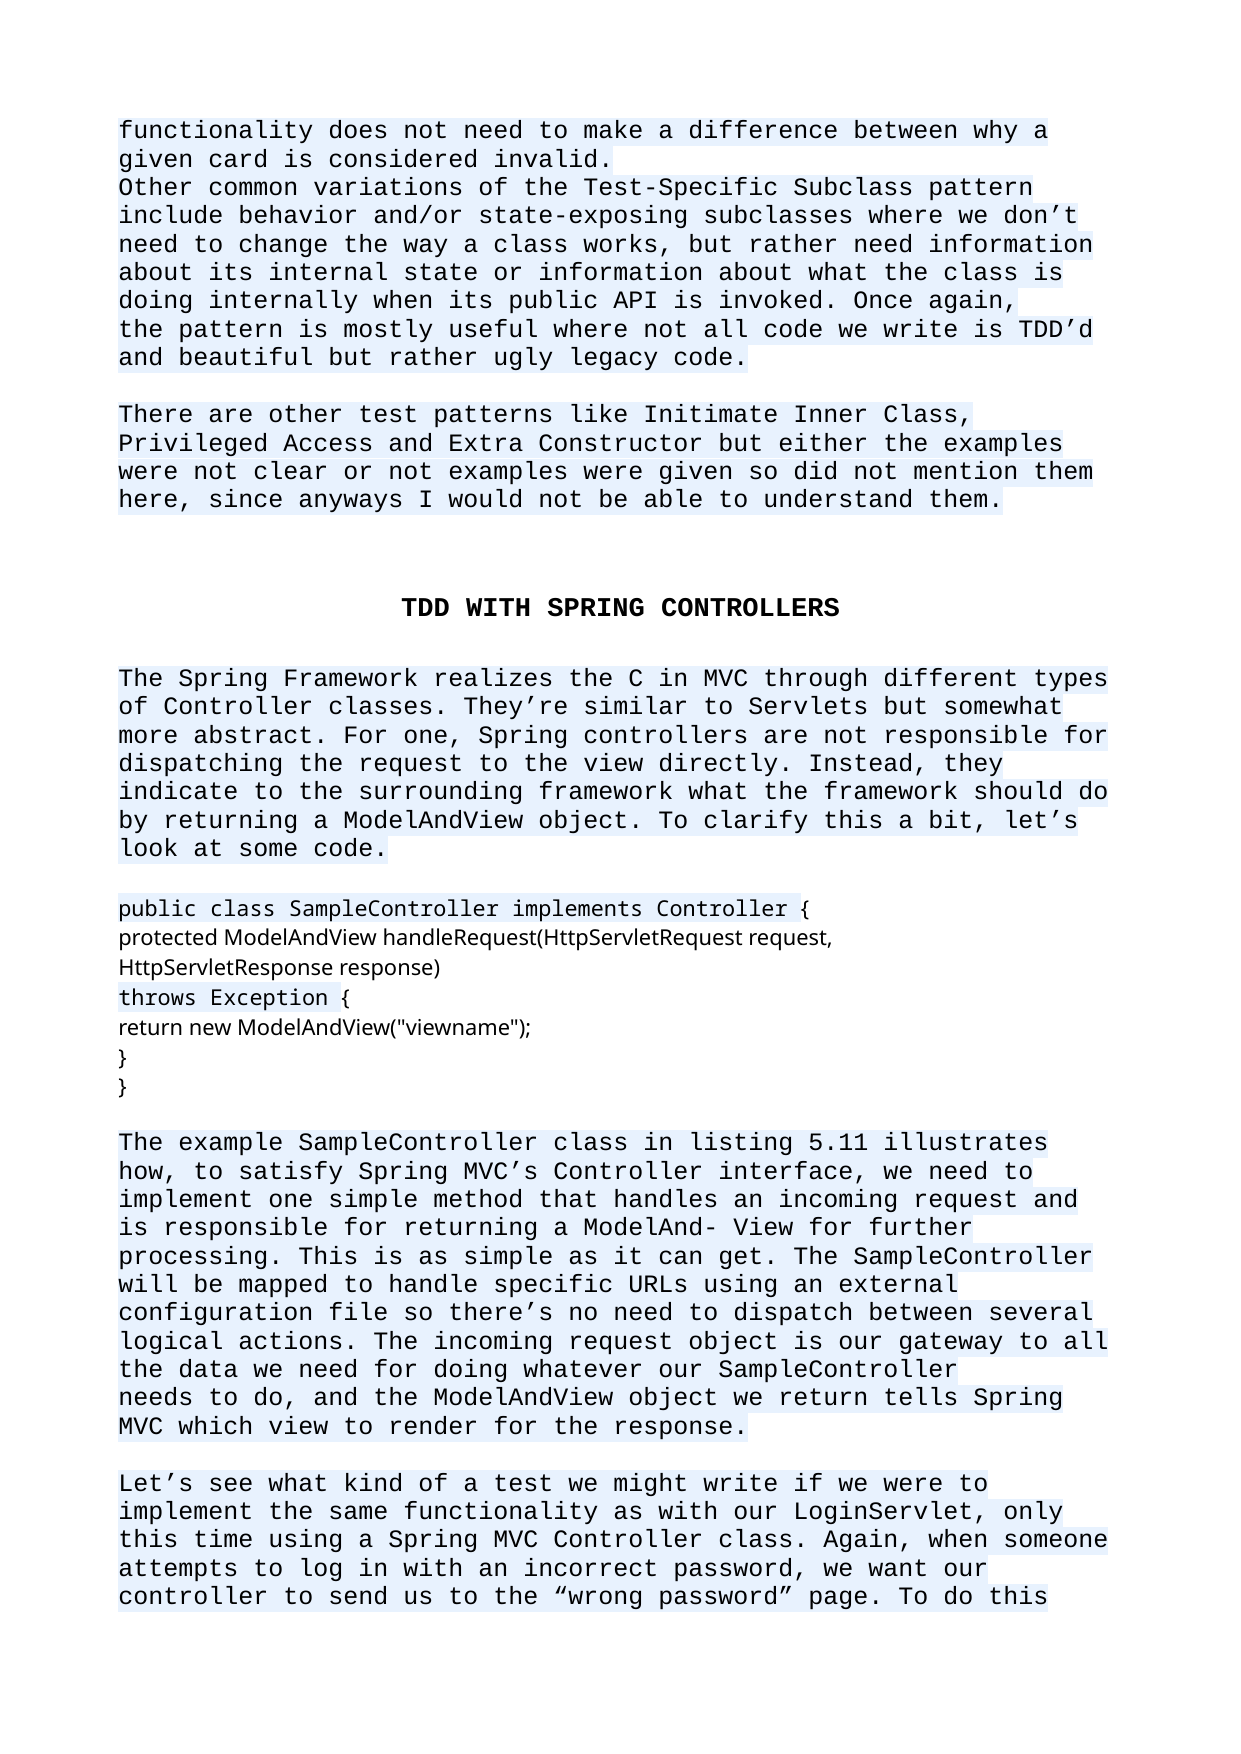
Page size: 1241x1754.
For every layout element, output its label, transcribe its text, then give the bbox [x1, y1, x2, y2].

text throws Exception { [118, 982, 1122, 1012]
subtitle TDD WITH SPRING CONTROLLERS [118, 593, 1122, 624]
text the pattern is mostly useful where not all code we write is TDD’d and beautiful but rather ugly legacy code. [118, 316, 1122, 373]
text HttpServletResponse response) [118, 952, 1122, 982]
text protected ModelAndView handleRequest(HttpServletRequest request, [118, 922, 1122, 952]
text return new ModelAndView("viewname"); [118, 1012, 1122, 1042]
text } [118, 1071, 1122, 1101]
text needs to do, and the ModelAndView object we return tells Spring MVC which view to render for the response. [118, 1385, 1122, 1442]
text Other common variations of the Test-Specific Subclass pattern include behavior and/or state-exposing subclasses where we don’t need to change the way a class works, but rather need information about its internal state or information about what the class is doing internally when its public API is invoked. Once again, [118, 175, 1122, 316]
text will be mapped to handle specific URLs using an external configuration file so there’s no need to dispatch between several logical actions. The incoming request object is our gateway to all the data we need for doing whatever our SampleController [118, 1272, 1122, 1385]
text functionality does not need to make a difference between why a given card is considered invalid. [118, 118, 1122, 175]
text There are other test patterns like Initimate Inner Class, Privileged Access and Extra Constructor but either the examples were not clear or not examples were given so did not mention them here, since anyways I would not be able to understand them. [118, 402, 1122, 515]
text The Spring Framework realizes the C in MVC through different types of Controller classes. They’re similar to Servlets but somewhat more abstract. For one, Spring controllers are not responsible for dispatching the request to the view directly. Instead, they indicate to the surrounding framework what the framework should do by returning a ModelAndView object. To clarify this a bit, let’s look at some code. [118, 666, 1122, 864]
text } [118, 1042, 1122, 1071]
text public class SampleController implements Controller { [118, 893, 1122, 922]
text The example SampleController class in listing 5.11 illustrates how, to satisfy Spring MVC’s Controller interface, we need to implement one simple method that handles an incoming request and is responsible for returning a ModelAnd- View for further processing. This is as simple as it can get. The SampleController [118, 1130, 1122, 1272]
text Let’s see what kind of a test we might write if we were to implement the same functionality as with our LoginServlet, only this time using a Spring MVC Controller class. Again, when someone attempts to log in with an incorrect password, we want our controller to send us to the “wrong password” page. To do this [118, 1470, 1122, 1612]
